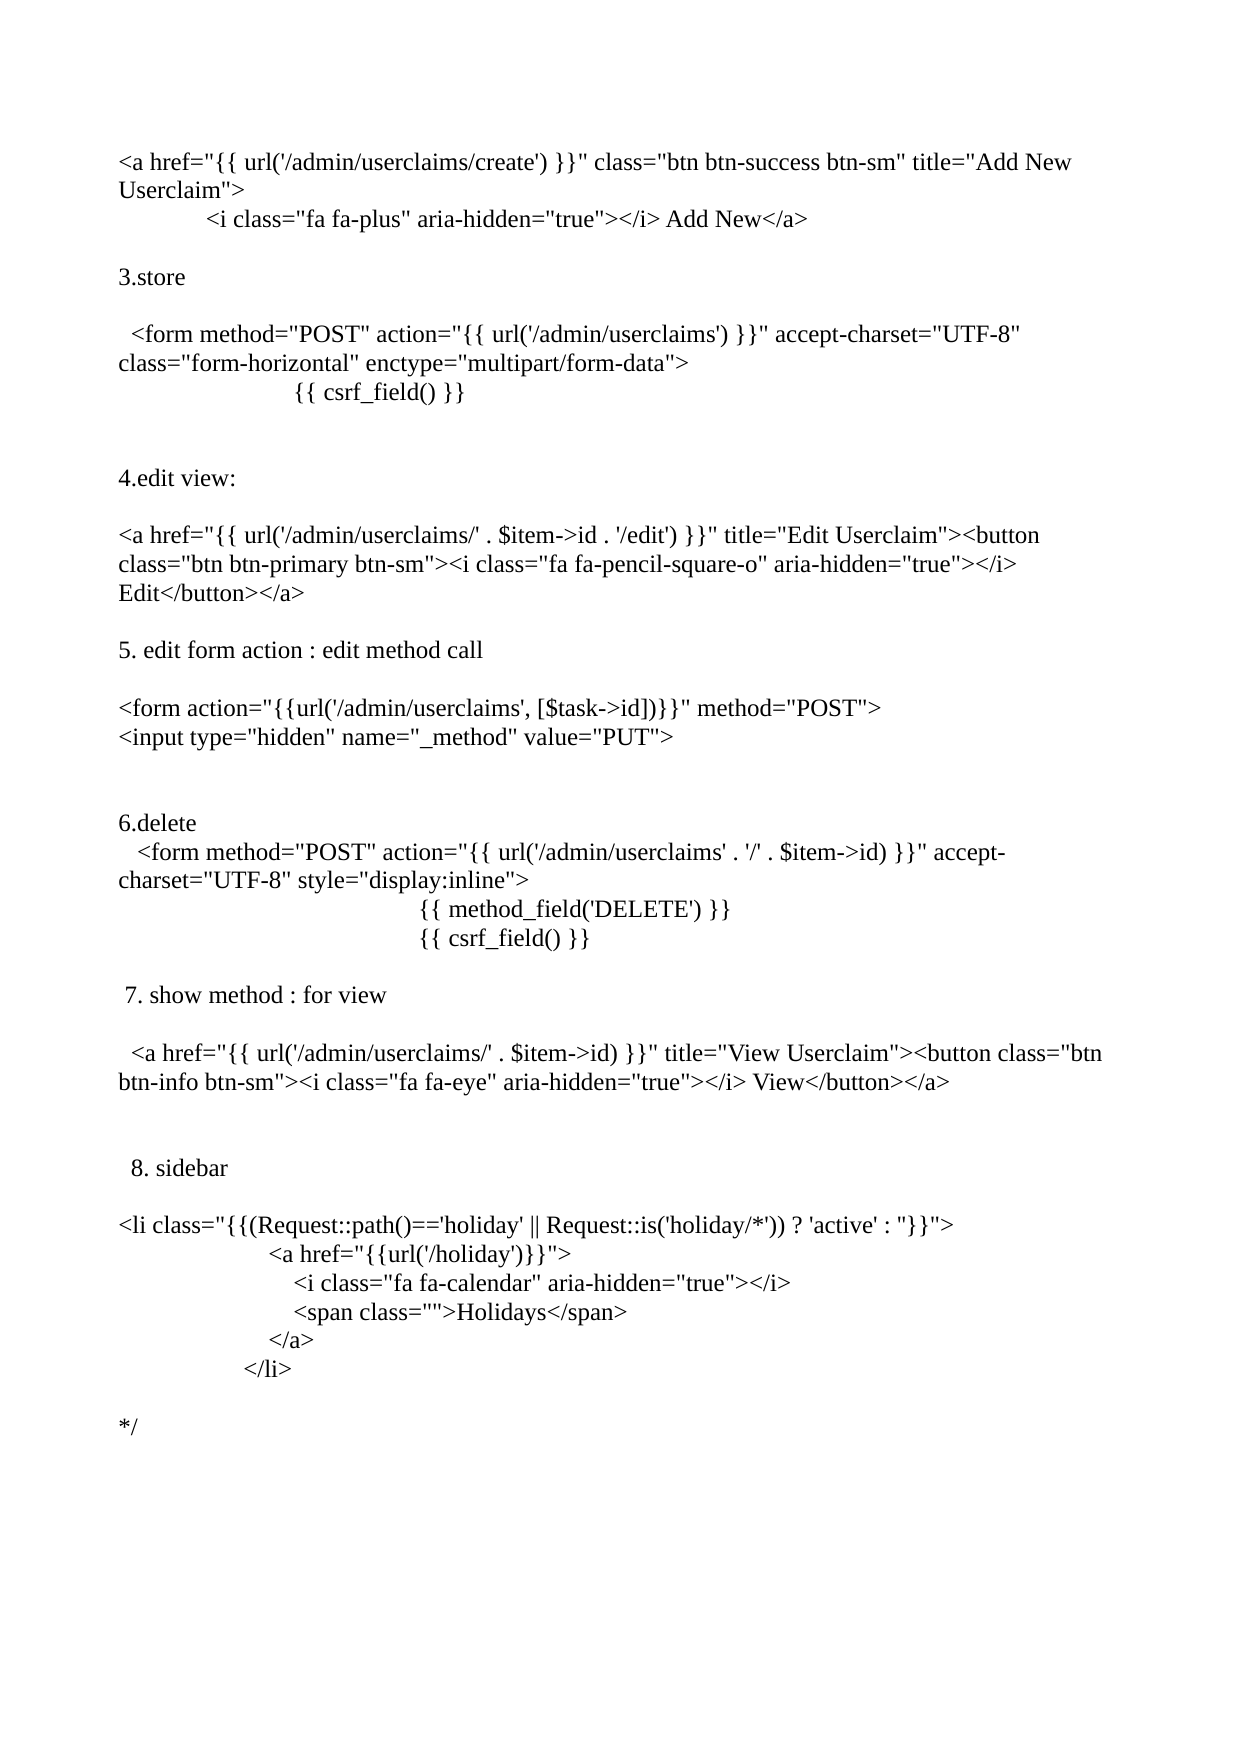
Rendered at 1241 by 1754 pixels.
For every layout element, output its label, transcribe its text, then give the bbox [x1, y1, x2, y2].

text <input type="hidden" name="_method" value="PUT"> [118, 722, 1122, 751]
text </a> [118, 1326, 1122, 1354]
text */ [118, 1412, 1122, 1441]
text 5. edit form action : edit method call [118, 636, 1122, 664]
text <a href="{{url('/holiday')}}"> [118, 1239, 1122, 1268]
text <form method="POST" action="{{ url('/admin/userclaims' . '/' . $item->id) }}" accept-charset="UTF-8" style="display:inline"> [118, 837, 1122, 894]
text <form action="{{url('/admin/userclaims', [$task->id])}}" method="POST"> [118, 693, 1122, 722]
text <form method="POST" action="{{ url('/admin/userclaims') }}" accept-charset="UTF-8" class="form-horizontal" enctype="multipart/form-data"> [118, 319, 1122, 377]
text 6.delete [118, 808, 1122, 837]
text <a href="{{ url('/admin/userclaims/' . $item->id) }}" title="View Userclaim"><button class="btn btn-info btn-sm"><i class="fa fa-eye" aria-hidden="true"></i> View</button></a> [118, 1038, 1122, 1096]
text {{ method_field('DELETE') }} [118, 894, 1122, 923]
text {{ csrf_field() }} [118, 377, 1122, 406]
text </li> [118, 1354, 1122, 1383]
text <a href="{{ url('/admin/userclaims/create') }}" class="btn btn-success btn-sm" title="Add New Userclaim"> [118, 147, 1122, 204]
text 8. sidebar [118, 1153, 1122, 1182]
text <i class="fa fa-calendar" aria-hidden="true"></i> [118, 1268, 1122, 1297]
text 3.store [118, 262, 1122, 291]
text 7. show method : for view [118, 981, 1122, 1009]
text <span class="">Holidays</span> [118, 1297, 1122, 1326]
text <i class="fa fa-plus" aria-hidden="true"></i> Add New</a> [118, 204, 1122, 233]
text <a href="{{ url('/admin/userclaims/' . $item->id . '/edit') }}" title="Edit Userclaim"><button class="btn btn-primary btn-sm"><i class="fa fa-pencil-square-o" aria-hidden="true"></i> Edit</button></a> [118, 521, 1122, 607]
text 4.edit view: [118, 463, 1122, 492]
text <li class="{{(Request::path()=='holiday' || Request::is('holiday/*')) ? 'active' : ''}}"> [118, 1211, 1122, 1239]
text {{ csrf_field() }} [118, 923, 1122, 952]
